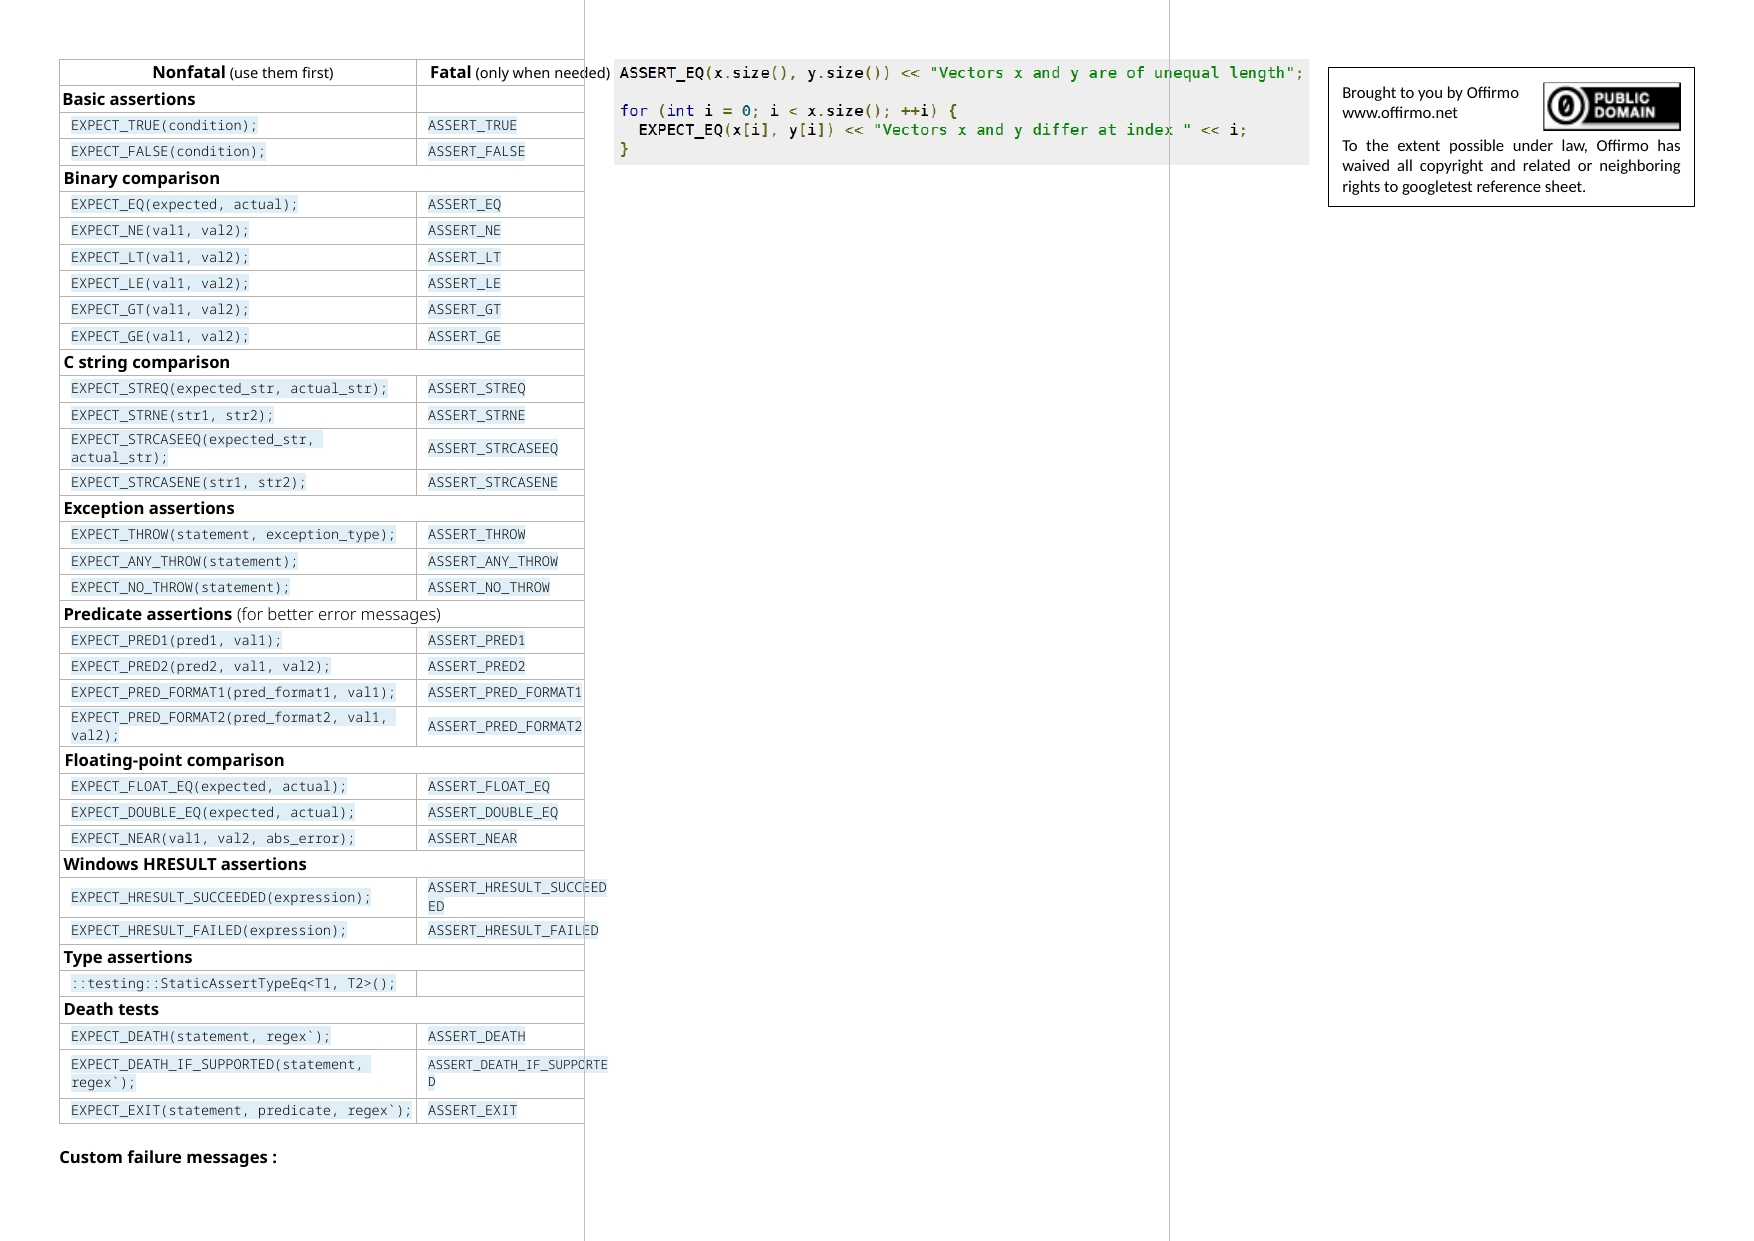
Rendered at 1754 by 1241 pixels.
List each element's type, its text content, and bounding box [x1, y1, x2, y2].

table_cell Windows HRESULT assertions [60, 851, 584, 877]
table_cell ASSERT_STREQ [417, 376, 584, 402]
table_cell ASSERT_GE [417, 324, 584, 349]
table_cell EXPECT_EQ(expected, actual); [60, 192, 416, 217]
table_cell ASSERT_FLOAT_EQ [417, 774, 584, 799]
table_cell ASSERT_STRNE [417, 403, 584, 428]
table_cell ASSERT_STRCASENE [417, 470, 584, 495]
table_cell Exception assertions [60, 496, 584, 521]
table_cell EXPECT_DOUBLE_EQ(expected, actual); [60, 800, 416, 825]
table_cell EXPECT_STRNE(str1, str2); [60, 403, 416, 428]
table_cell EXPECT_STRCASEEQ(expected_str, actual_str); [60, 429, 416, 468]
table_cell EXPECT_TRUE(condition); [60, 113, 416, 138]
table_header Fatal (only when needed) [417, 60, 584, 85]
table_cell EXPECT_GT(val1, val2); [60, 297, 416, 323]
table_cell Predicate assertions (for better error messages) [60, 601, 584, 627]
table_cell Binary comparison [60, 166, 584, 191]
table_cell EXPECT_PRED2(pred2, val1, val2); [60, 654, 416, 679]
table_cell ASSERT_HRESULT_SUCCEEDED [417, 878, 584, 917]
table_cell EXPECT_HRESULT_SUCCEEDED(expression); [60, 878, 416, 917]
table_cell ASSERT_HRESULT_FAILED [417, 918, 584, 943]
table_cell EXPECT_PRED_FORMAT1(pred_format1, val1); [60, 680, 416, 706]
table_cell ASSERT_NE [417, 218, 584, 243]
table_cell ASSERT_PRED2 [417, 654, 584, 679]
table_cell ASSERT_LE [417, 271, 584, 296]
table_cell EXPECT_HRESULT_FAILED(expression); [60, 918, 416, 943]
table_cell ASSERT_LT [417, 245, 584, 270]
picture [614, 59, 1169, 165]
table_cell C string comparison [60, 350, 584, 375]
table_cell ASSERT_PRED1 [417, 628, 584, 653]
table_cell EXPECT_NE(val1, val2); [60, 218, 416, 243]
text Custom failure messages : [59, 1146, 555, 1168]
table_cell ASSERT_THROW [417, 522, 584, 548]
table_cell ASSERT_ANY_THROW [417, 549, 584, 574]
table_cell Death tests [60, 997, 584, 1022]
picture [1543, 82, 1681, 131]
table_cell EXPECT_PRED_FORMAT2(pred_format2, val1, val2); [60, 707, 416, 746]
table_cell EXPECT_DEATH_IF_SUPPORTED(statement, regex`); [60, 1050, 416, 1098]
table_cell ASSERT_EXIT [417, 1099, 584, 1123]
table_cell EXPECT_STREQ(expected_str, actual_str); [60, 376, 416, 402]
table_cell [417, 86, 584, 112]
table_cell ASSERT_STRCASEEQ [417, 429, 584, 468]
table_cell EXPECT_NO_THROW(statement); [60, 575, 416, 600]
table_cell EXPECT_LE(val1, val2); [60, 271, 416, 296]
table_cell EXPECT_NEAR(val1, val2, abs_error); [60, 826, 416, 850]
table_cell [417, 971, 584, 996]
table_cell ASSERT_GT [417, 297, 584, 323]
table_cell EXPECT_FALSE(condition); [60, 139, 416, 164]
table_cell ASSERT_PRED_FORMAT2 [417, 707, 584, 746]
table_cell ASSERT_PRED_FORMAT1 [417, 680, 584, 706]
picture [1170, 59, 1310, 165]
table_cell EXPECT_THROW(statement, exception_type); [60, 522, 416, 548]
table_cell ASSERT_DOUBLE_EQ [417, 800, 584, 825]
table_cell EXPECT_GE(val1, val2); [60, 324, 416, 349]
table_cell EXPECT_ANY_THROW(statement); [60, 549, 416, 574]
table_cell ::testing::StaticAssertTypeEq<T1, T2>(); [60, 971, 416, 996]
table_cell ASSERT_TRUE [417, 113, 584, 138]
table_cell ASSERT_DEATH [417, 1024, 584, 1049]
table_cell EXPECT_PRED1(pred1, val1); [60, 628, 416, 653]
table_cell EXPECT_STRCASENE(str1, str2); [60, 470, 416, 495]
table_cell EXPECT_EXIT(statement, predicate, regex`); [60, 1099, 416, 1123]
table_cell ASSERT_FALSE [417, 139, 584, 164]
table_cell EXPECT_FLOAT_EQ(expected, actual); [60, 774, 416, 799]
table_cell ASSERT_EQ [417, 192, 584, 217]
table_cell ASSERT_DEATH_IF_SUPPORTED [417, 1050, 584, 1098]
table_cell Floating-point comparison [60, 747, 584, 773]
table_cell Type assertions [60, 945, 584, 970]
table_cell EXPECT_DEATH(statement, regex`); [60, 1024, 416, 1049]
table_cell ASSERT_NO_THROW [417, 575, 584, 600]
table_cell EXPECT_LT(val1, val2); [60, 245, 416, 270]
table_header Nonfatal (use them first) [60, 60, 416, 85]
table_cell ASSERT_NEAR [417, 826, 584, 850]
table_cell Basic assertions [60, 86, 416, 112]
